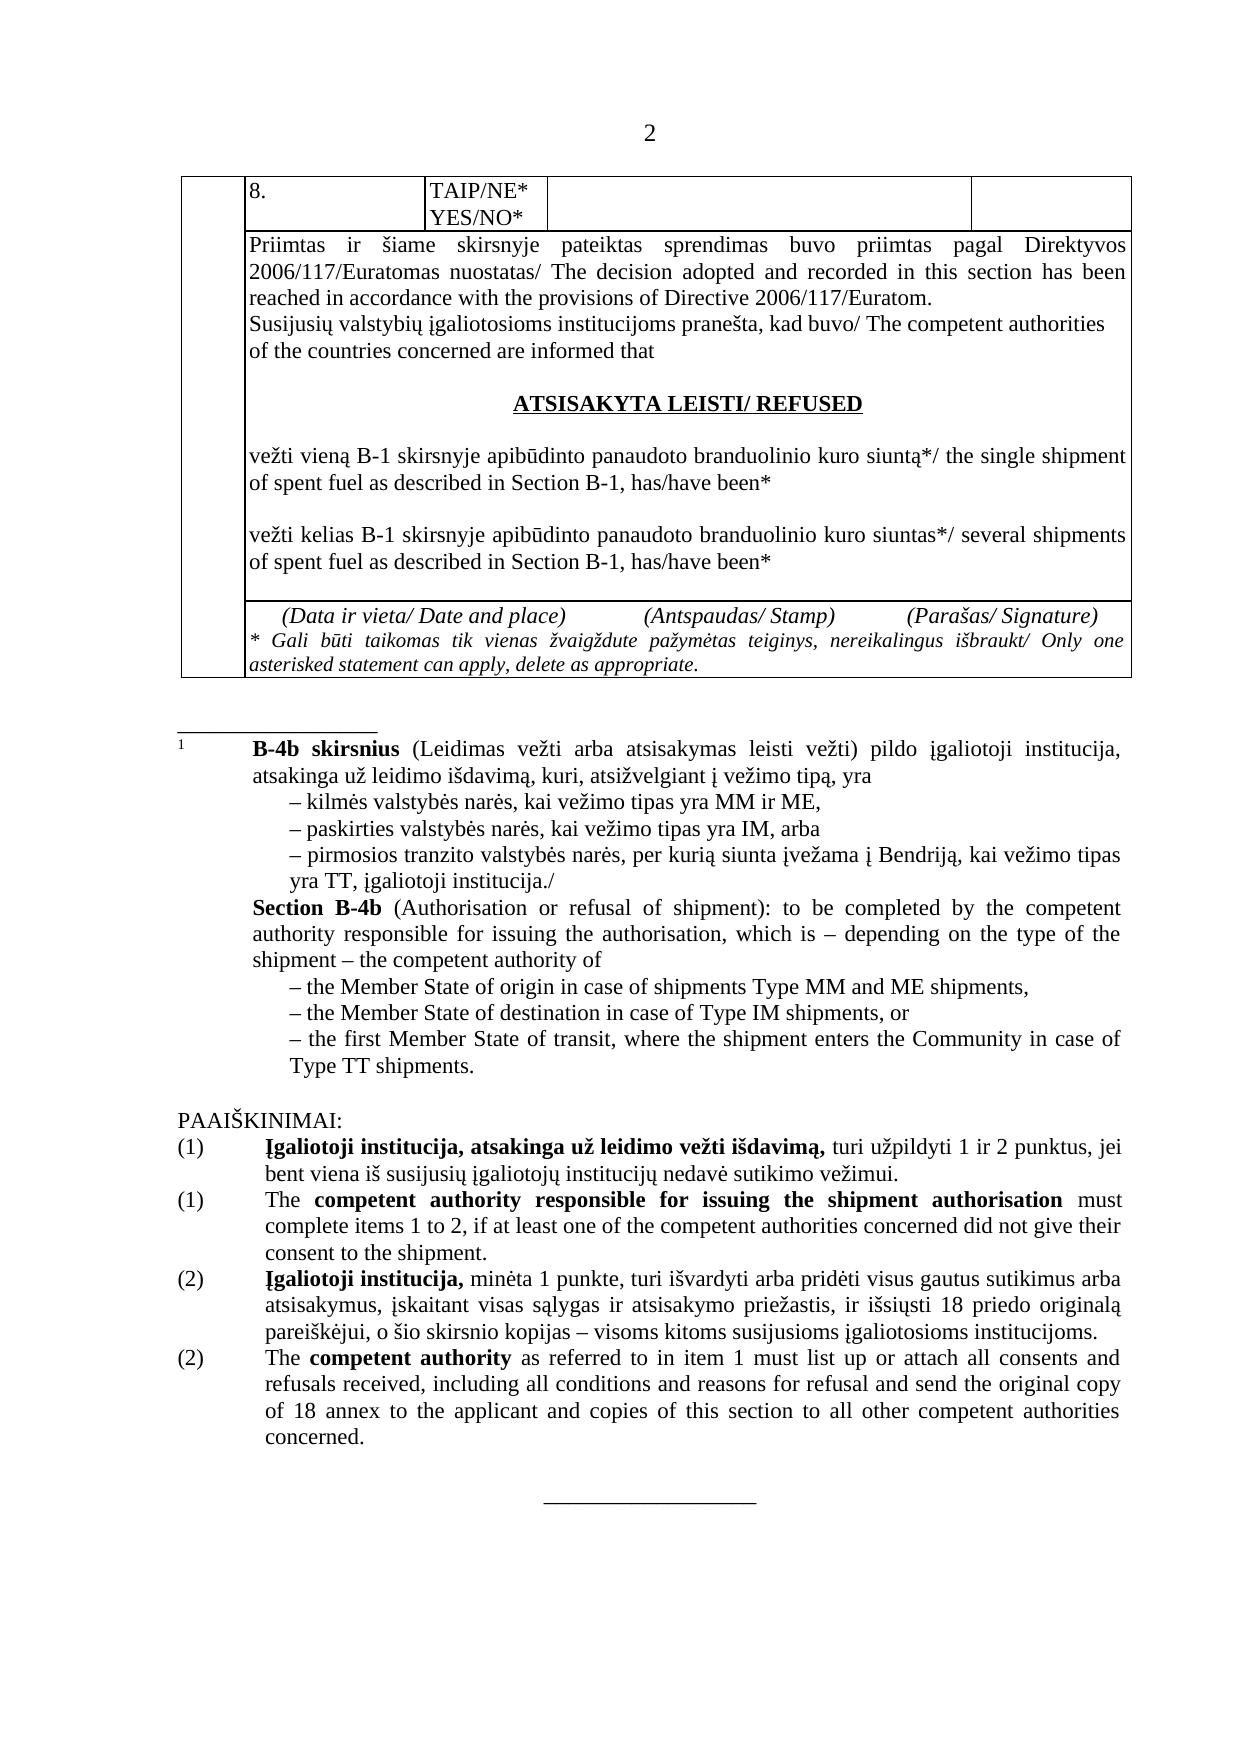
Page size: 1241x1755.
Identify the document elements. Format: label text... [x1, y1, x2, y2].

table_cell [182, 628, 244, 676]
table_cell [548, 177, 971, 230]
text _________________ [177, 1478, 1122, 1507]
table_cell (Data ir vieta/ Date and place) [246, 602, 605, 628]
text – the first Member State of transit, where the shipment enters the Community in case of Type TT shipments. [289, 1025, 1122, 1078]
table_cell [182, 600, 244, 628]
table_cell 8. [246, 177, 424, 230]
text – kilmės valstybės narės, kai vežimo tipas yra MM ir ME, [289, 788, 1122, 814]
text (2) Įgaliotoji institucija, minėta 1 punkte, turi išvardyti arba pridėti visus gautus sutikimus arba atsisakymus, įskaitant visas sąlygas ir atsisakymo priežastis, ir išsiųsti 18 priedo originalą pareiškėjui, o šio skirsnio kopijas – visoms kitoms susijusioms įgaliotosioms institucijoms. [177, 1265, 1122, 1344]
text 1 B-4b skirsnius (Leidimas vežti arba atsisakymas leisti vežti) pildo įgaliotoji institucija, atsakinga už leidimo išdavimą, kuri, atsižvelgiant į vežimo tipą, yra [177, 736, 1122, 788]
text PAAIŠKINIMAI: [177, 1107, 1122, 1133]
text – paskirties valstybės narės, kai vežimo tipas yra IM, arba [289, 814, 1122, 841]
text – pirmosios tranzito valstybės narės, per kurią siunta įvežama į Bendriją, kai vežimo tipas yra TT, įgaliotoji institucija./ [289, 841, 1122, 894]
table_cell [182, 230, 244, 600]
text (1) The competent authority responsible for issuing the shipment authorisation must complete items 1 to 2, if at least one of the competent authorities concerned did not give their consent to the shipment. [177, 1186, 1122, 1265]
table_cell (Parašas/ Signature) [876, 602, 1131, 628]
text – the Member State of destination in case of Type IM shipments, or [289, 999, 1122, 1025]
text (2) The competent authority as referred to in item 1 must list up or attach all consents and refusals received, including all conditions and reasons for refusal and send the original copy of 18 annex to the applicant and copies of this section to all other competent authorities concerned. [177, 1344, 1122, 1449]
text – the Member State of origin in case of shipments Type MM and ME shipments, [289, 973, 1122, 999]
table_cell TAIP/NE* YES/NO* [426, 177, 547, 230]
text ________________ [177, 707, 1122, 736]
table_cell [972, 177, 1131, 230]
table_cell (Antspaudas/ Stamp) [605, 602, 876, 628]
text Section B-4b (Authorisation or refusal of shipment): to be completed by the competent authority responsible for issuing the authorisation, which is – depending on the type of the shipment – the competent authority of [252, 894, 1122, 973]
table_cell * Gali būti taikomas tik vienas žvaigždute pažymėtas teiginys, nereikalingus išbraukt/ Only one asterisked statement can apply, delete as appropriate. [246, 628, 1131, 676]
text (1) Įgaliotoji institucija, atsakinga už leidimo vežti išdavimą, turi užpildyti 1 ir 2 punktus, jei bent viena iš susijusių įgaliotojų institucijų nedavė sutikimo vežimui. [177, 1133, 1122, 1186]
table_cell Priimtas ir šiame skirsnyje pateiktas sprendimas buvo priimtas pagal Direktyvos 2006/117/Euratomas nuostatas/ The decision adopted and recorded in this section has been reached in accordance with the provisions of Directive 2006/117/Euratom. Susijusių valstybių įgaliotosioms institucijoms pranešta, kad buvo/ The competent authorities of the countries concerned are informed that ATSISAKYTA LEISTI/ REFUSED vežti vieną B-1 skirsnyje apibūdinto panaudoto branduolinio kuro siuntą*/ the single shipment of spent fuel as described in Section B-1, has/have been* vežti kelias B-1 skirsnyje apibūdinto panaudoto branduolinio kuro siuntas*/ several shipments of spent fuel as described in Section B-1, has/have been* [246, 232, 1131, 600]
table_cell [182, 177, 244, 230]
